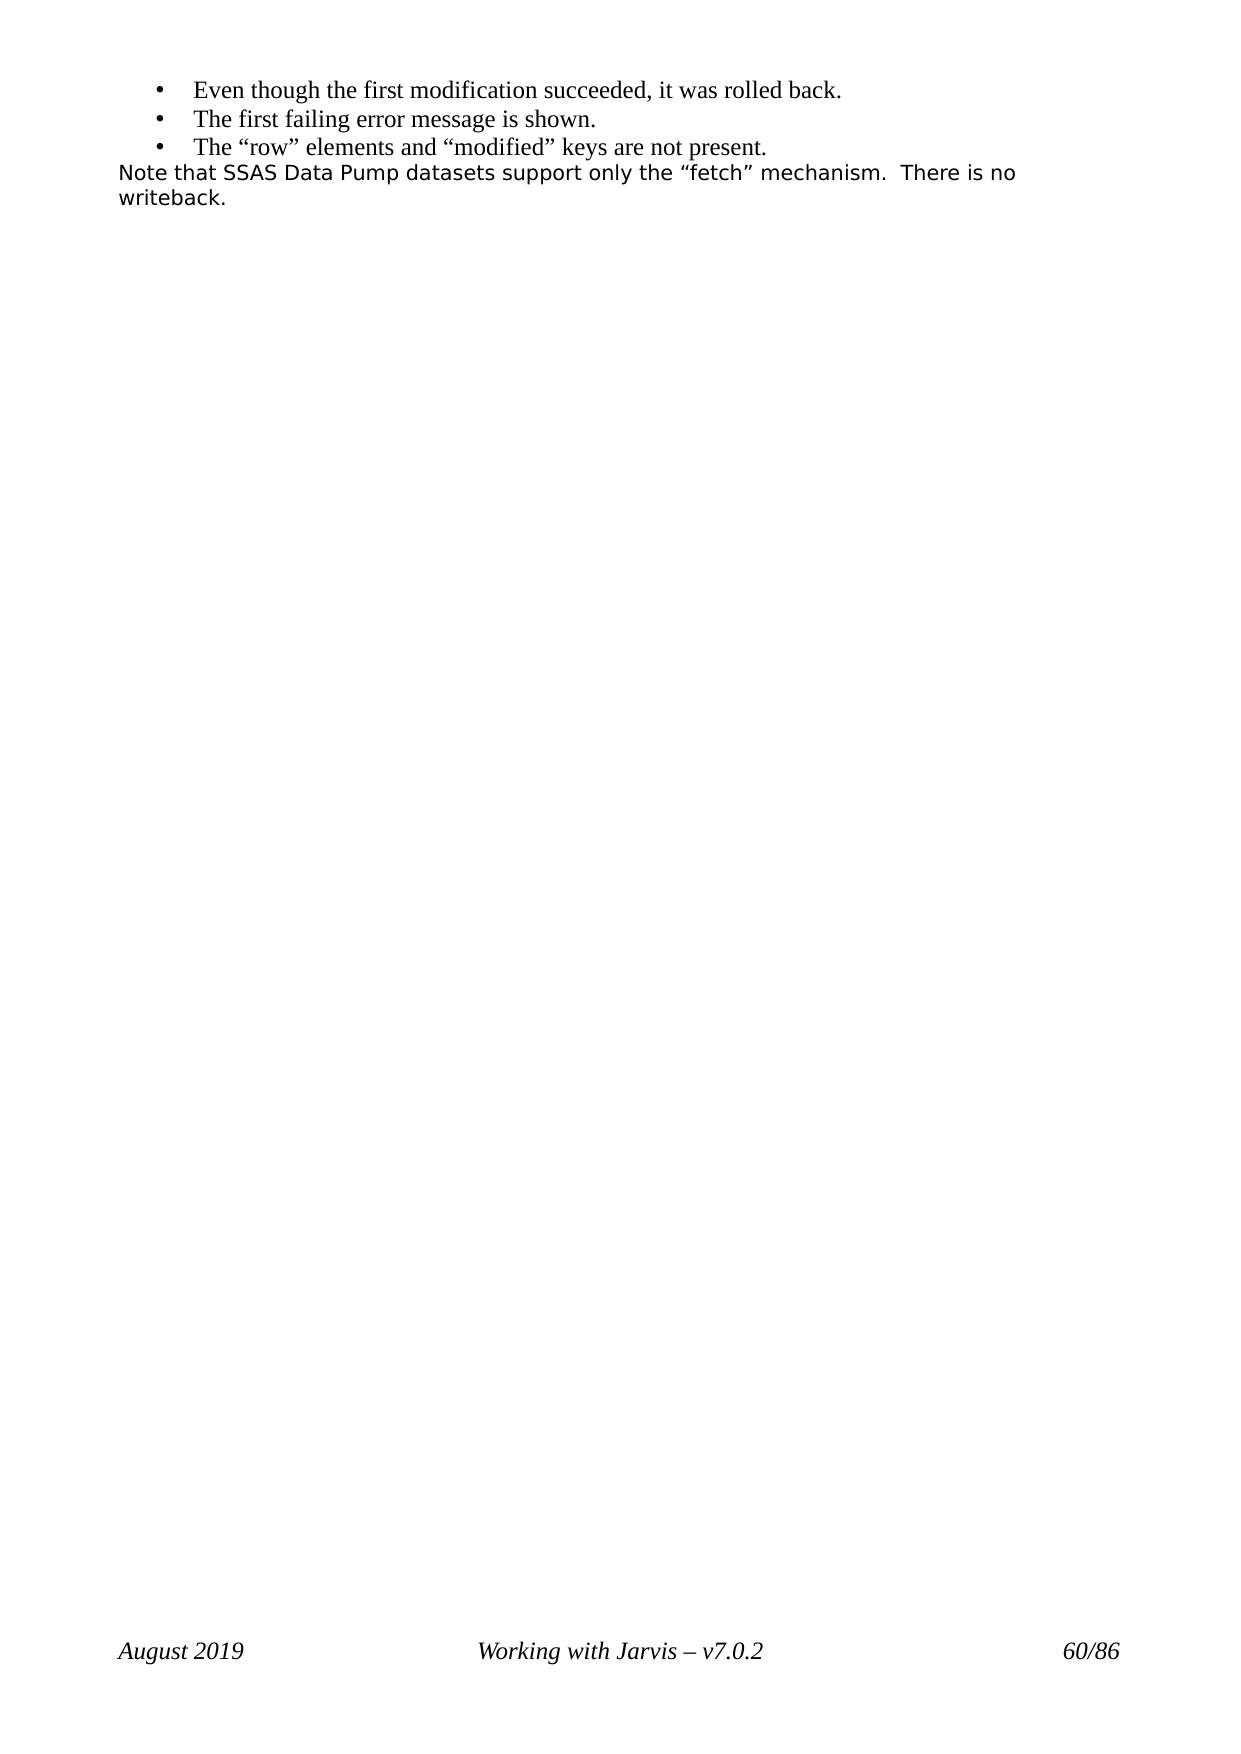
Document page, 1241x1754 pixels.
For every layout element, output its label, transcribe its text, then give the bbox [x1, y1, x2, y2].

list The first failing error message is shown. [156, 104, 1122, 132]
list The “row” elements and “modified” keys are not present. [156, 132, 1122, 161]
list Even though the first modification succeeded, it was rolled back. [156, 75, 1122, 104]
text Note that SSAS Data Pump datasets support only the “fetch” mechanism. There is no writeback. [118, 161, 1122, 210]
